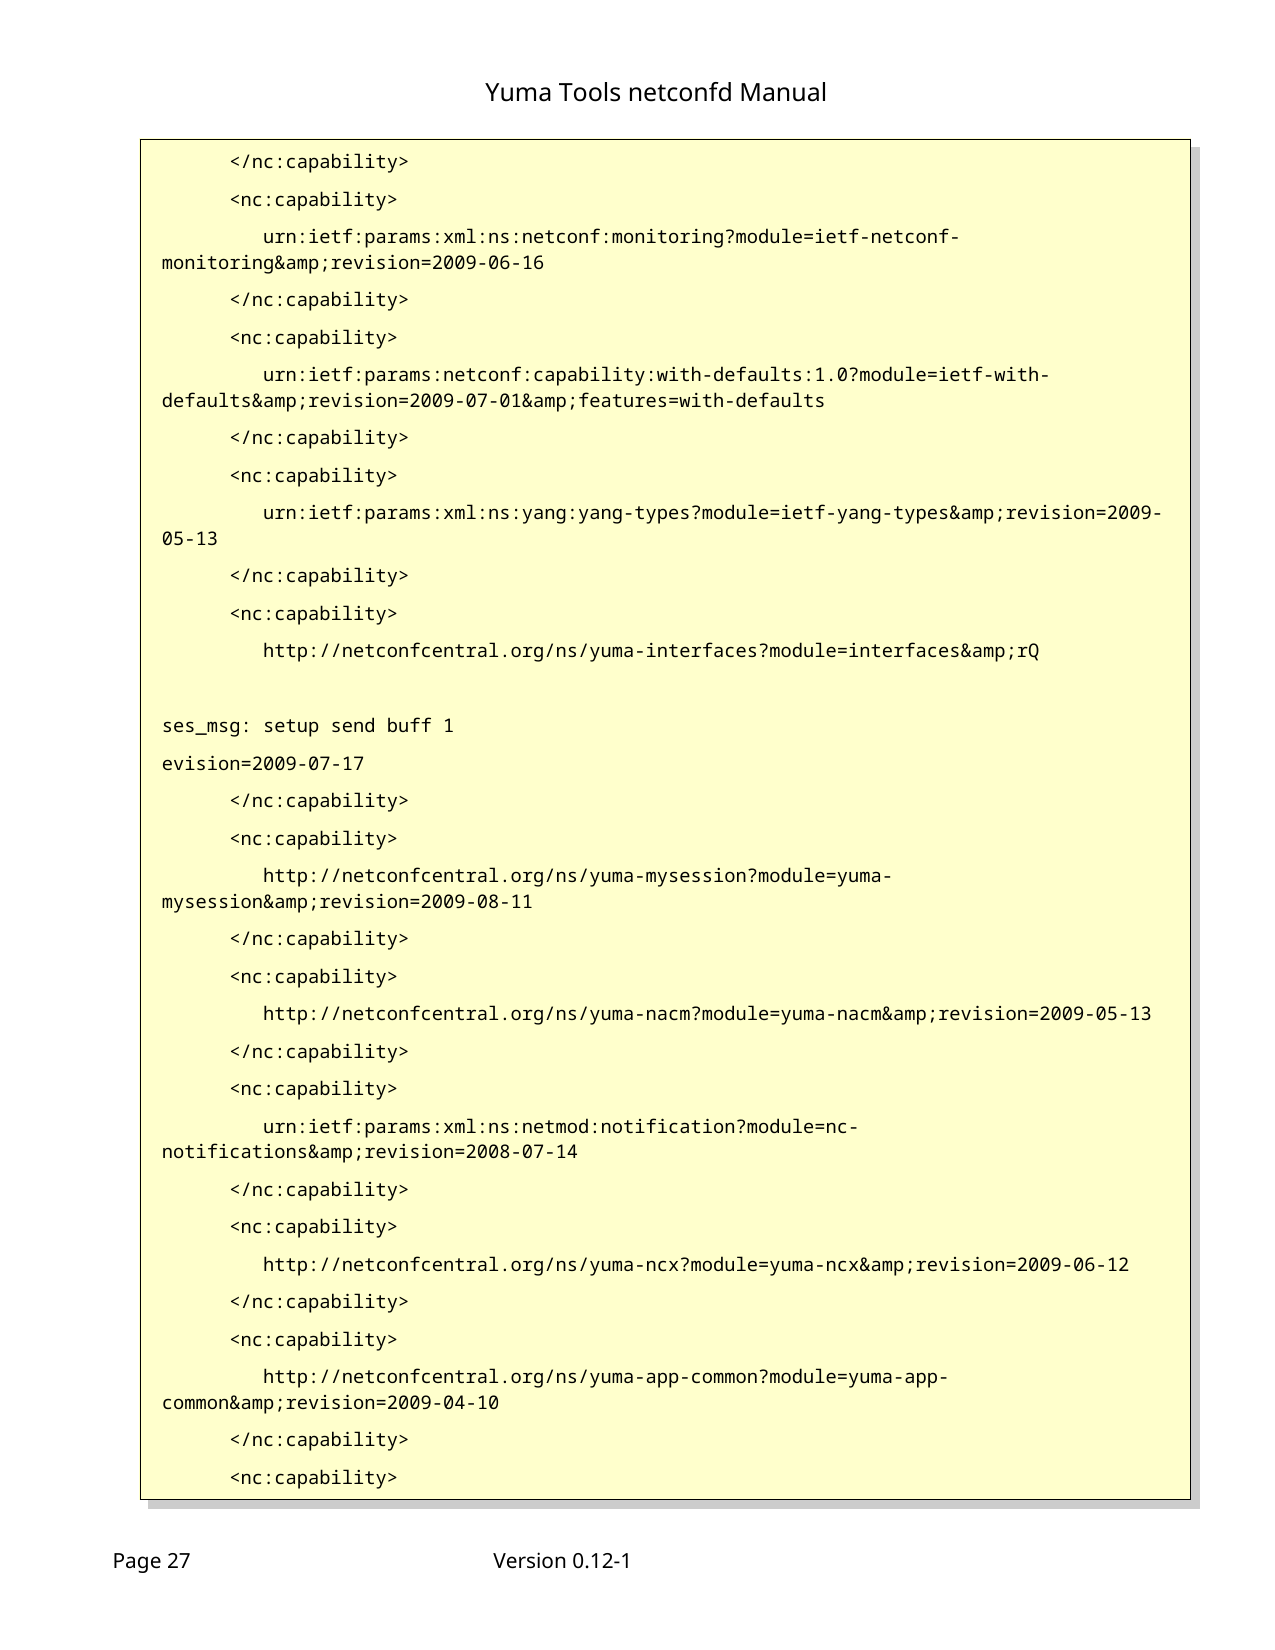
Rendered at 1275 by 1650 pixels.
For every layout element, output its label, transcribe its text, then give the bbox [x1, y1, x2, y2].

text <nc:capability> [141, 590, 1190, 626]
text http://netconfcentral.org/ns/yuma-app-common?module=yuma-app-common&amp;revision=2009-04-10 [141, 1354, 1190, 1415]
text <nc:capability> [141, 176, 1190, 212]
text urn:ietf:params:xml:ns:yang:yang-types?module=ietf-yang-types&amp;revision=2009-05-13 [141, 489, 1190, 551]
text <nc:capability> [141, 1454, 1190, 1499]
text urn:ietf:params:netconf:capability:with-defaults:1.0?module=ietf-with-defaults&amp;revision=2009-07-01&amp;features=with-defaults [141, 352, 1190, 413]
text http://netconfcentral.org/ns/yuma-interfaces?module=interfaces&amp;rQ [141, 628, 1190, 663]
text http://netconfcentral.org/ns/yuma-nacm?module=yuma-nacm&amp;revision=2009-05-13 [141, 991, 1190, 1026]
text urn:ietf:params:xml:ns:netconf:monitoring?module=ietf-netconf-monitoring&amp;revision=2009-06-16 [141, 213, 1190, 274]
text </nc:capability> [141, 414, 1190, 450]
text </nc:capability> [141, 778, 1190, 813]
text </nc:capability> [141, 1417, 1190, 1452]
text </nc:capability> [141, 916, 1190, 951]
text <nc:capability> [141, 1066, 1190, 1101]
text <nc:capability> [141, 314, 1190, 349]
text ses_msg: setup send buff 1 [141, 703, 1190, 738]
text <nc:capability> [141, 815, 1190, 851]
text http://netconfcentral.org/ns/yuma-mysession?module=yuma-mysession&amp;revision=2009-08-11 [141, 853, 1190, 914]
text <nc:capability> [141, 953, 1190, 989]
text </nc:capability> [141, 553, 1190, 588]
text </nc:capability> [141, 1028, 1190, 1064]
text </nc:capability> [141, 277, 1190, 312]
text </nc:capability> [141, 140, 1190, 174]
text </nc:capability> [141, 1166, 1190, 1202]
text </nc:capability> [141, 1279, 1190, 1314]
text <nc:capability> [141, 1204, 1190, 1239]
text urn:ietf:params:xml:ns:netmod:notification?module=nc-notifications&amp;revision=2008-07-14 [141, 1103, 1190, 1164]
text http://netconfcentral.org/ns/yuma-ncx?module=yuma-ncx&amp;revision=2009-06-12 [141, 1241, 1190, 1277]
text <nc:capability> [141, 1316, 1190, 1352]
text <nc:capability> [141, 452, 1190, 488]
text evision=2009-07-17 [141, 740, 1190, 776]
